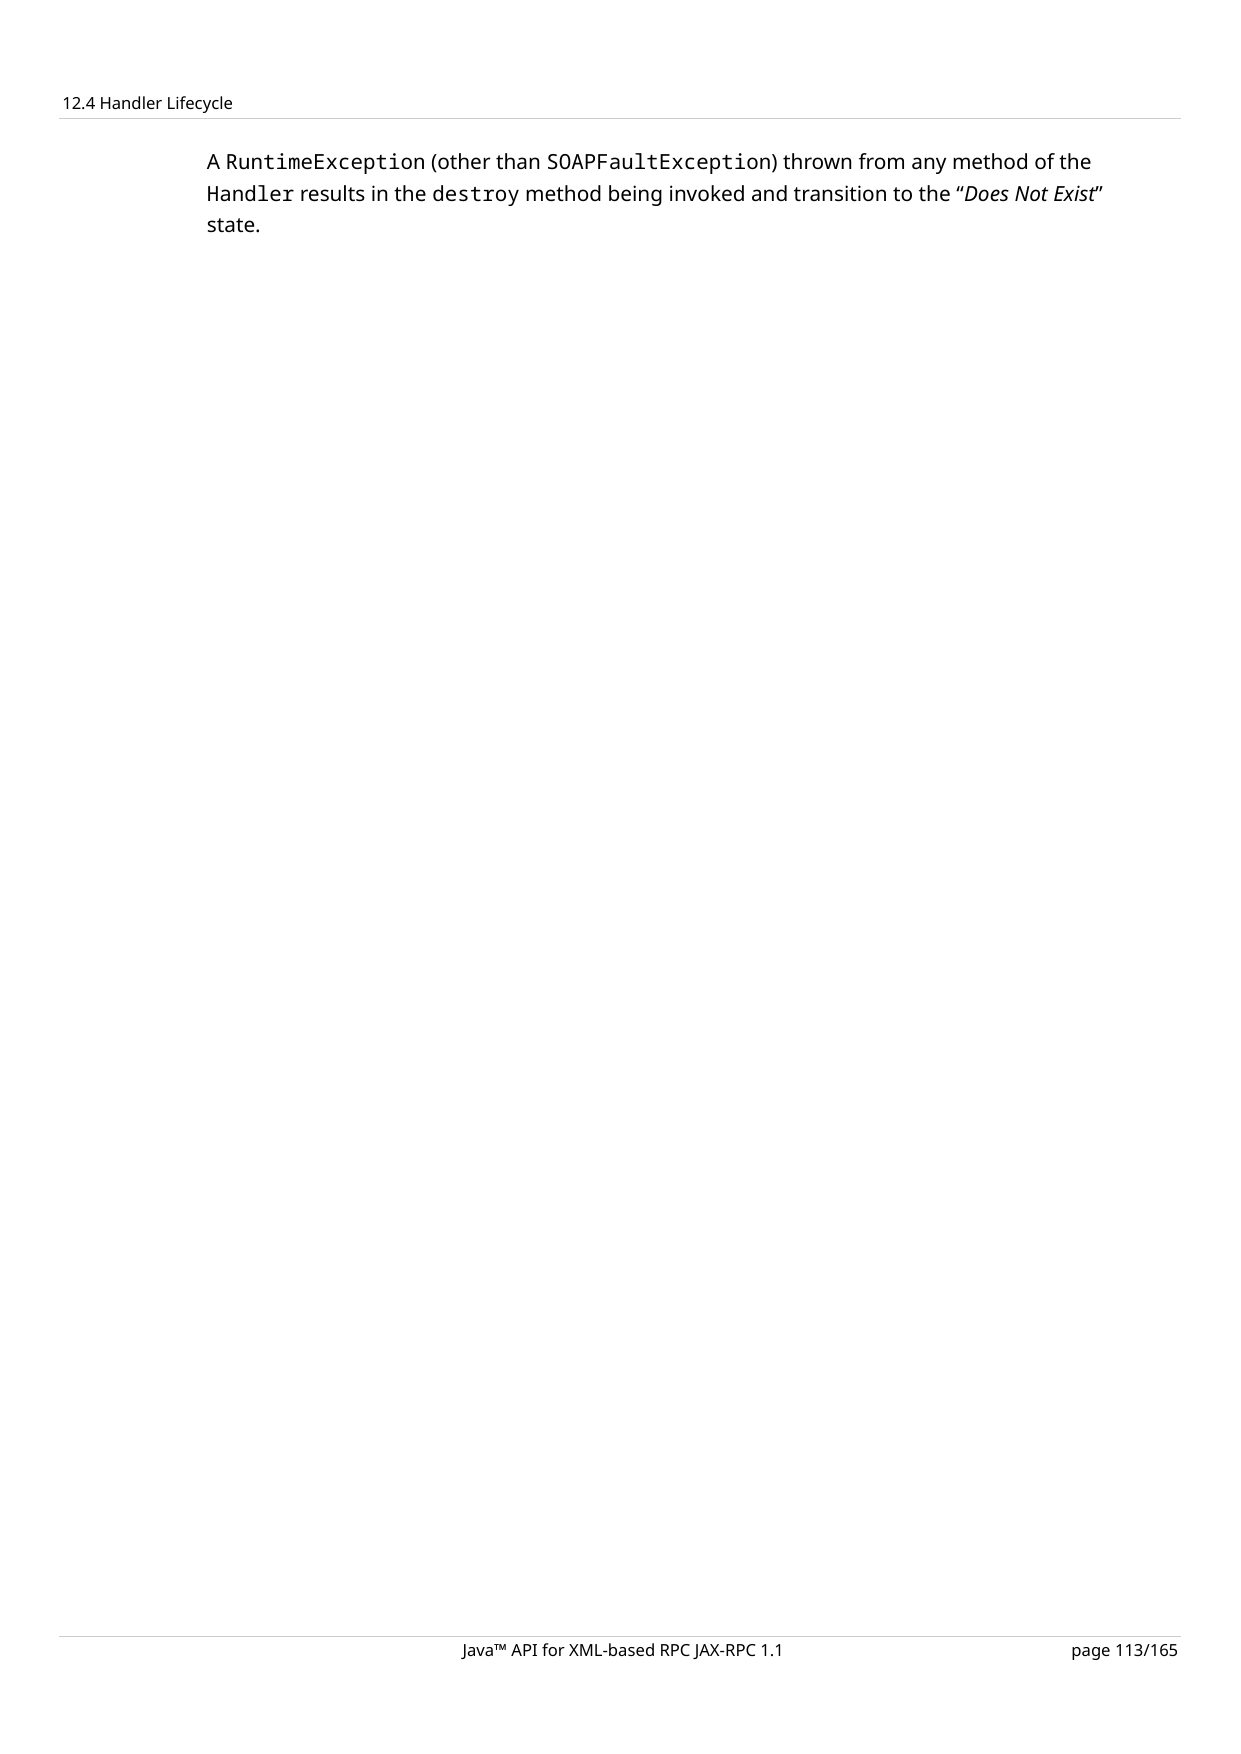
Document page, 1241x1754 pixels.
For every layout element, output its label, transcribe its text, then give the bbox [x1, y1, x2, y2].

text A RuntimeException (other than SOAPFaultException) thrown from any method of the Handler results in the destroy method being invoked and transition to the “Does Not Exist” state. [207, 147, 1122, 238]
